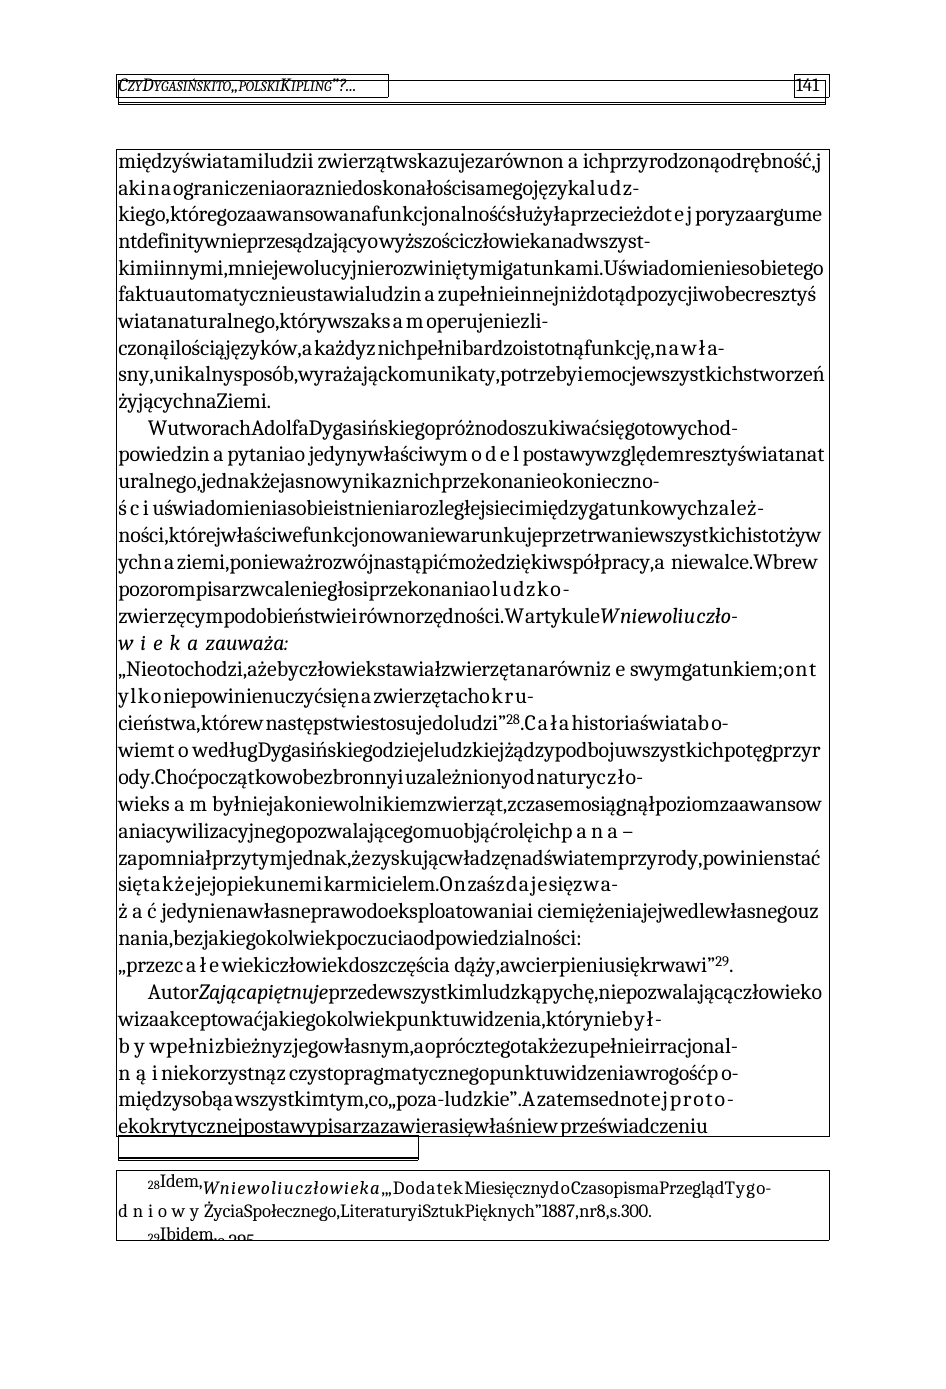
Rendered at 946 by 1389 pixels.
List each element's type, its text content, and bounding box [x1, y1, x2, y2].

text 29Ibidem,s.295. [148, 1223, 829, 1240]
text 28Idem,Wniewoliuczłowieka,„DodatekMiesięcznydoCzasopismaPrzeglądTygo-dniowyŻyciaSpołecznego,LiteraturyiSztukPięknych”1887,nr8,s.300. [118, 1171, 827, 1222]
text 141 [796, 75, 829, 96]
text [118, 75, 387, 80]
text WutworachAdolfaDygasińskiegopróżnodoszukiwaćsięgotowychod-powiedzinapytaniaojedynywłaściwymodelpostawywzględemresztyświatanaturalnego,jednakżejasnowynikaznichprzekonanieokonieczno-ściuświadomieniasobieistnieniarozległejsiecimiędzygatunkowychzależ-ności,którejwłaściwefunkcjonowaniewarunkujeprzetrwaniewszystkichistotżywychnaziemi,ponieważrozwójnastąpićmożedziękiwspółpracy,aniewalce.Wbrewpozorompisarzwcaleniegłosiprzekonaniaoludzko-zwierzęcympodobieństwieirównorzędności.WartykuleWniewoliuczło-wiekazauważa:„Nieotochodzi,ażebyczłowiekstawiałzwierzętanarównizeswymgatunkiem;ontylkoniepowinienuczyćsięnazwierzętachokru-cieństwa,którewnastępstwiestosujedoludzi”28.Całahistoriaświatabo-wiemtowedługDygasińskiegodziejeludzkiejżądzypodbojuwszystkichpotęgprzyrody.Choćpoczątkowobezbronnyiuzależnionyodnaturyczło-wieksambyłniejakoniewolnikiemzwierząt,zczasemosiągnąłpoziomzaawansowaniacywilizacyjnegopozwalającegomuobjąćrolęichpana–zapomniałprzytymjednak,żezyskującwładzęnadświatemprzyrody,powinienstaćsiętakżejejopiekunemikarmicielem.Onzaśzdajesięzwa-żaćjedynienawłasneprawodoeksploatowaniaiciemiężeniajejwedlewłasnegouznania,bezjakiegokolwiekpoczuciaodpowiedzialności:„przezcałewiekiczłowiekdoszczęścia dąży,awcierpieniusiękrwawi”29. [118, 415, 828, 978]
text AutorZającapiętnujeprzedewszystkimludzkąpychę,niepozwalającączłowiekowizaakceptowaćjakiegokolwiekpunktuwidzenia,któryniebył-bywpełnizbieżnyzjegowłasnym,aoprócztegotakżezupełnieirracjonal-nąiniekorzystnązczystopragmatycznegopunktuwidzeniawrogośćpo-międzysobąawszystkimtym,co„poza-ludzkie”.Azatemsednotejproto-ekokrytycznejpostawypisarzazawierasięwłaśniewprzeświadczeniu [118, 980, 828, 1136]
text CZYDYGASIŃSKITO„POLSKIKIPLING”?... [119, 81, 387, 96]
text międzyświatamiludziizwierzątwskazujezarównonaichprzyrodzonąodrębność,jakinaograniczeniaorazniedoskonałościsamegojęzykaludz-kiego,któregozaawansowanafunkcjonalnośćsłużyłaprzecieżdotejporyzaargumentdefinitywnieprzesądzającyowyższościczłowiekanadwszyst-kimiinnymi,mniejewolucyjnierozwiniętymigatunkami.Uświadomieniesobietegofaktuautomatycznieustawialudzinazupełnieinnejniżdotądpozycjiwobecresztyświatanaturalnego,którywszaksamoperujeniezli-czonąilościąjęzyków,akażdyznichpełnibardzoistotnąfunkcję,nawła-sny,unikalnysposób,wyrażająckomunikaty,potrzebyiemocjewszystkichstworzeń żyjącychnaZiemi. [118, 150, 828, 414]
